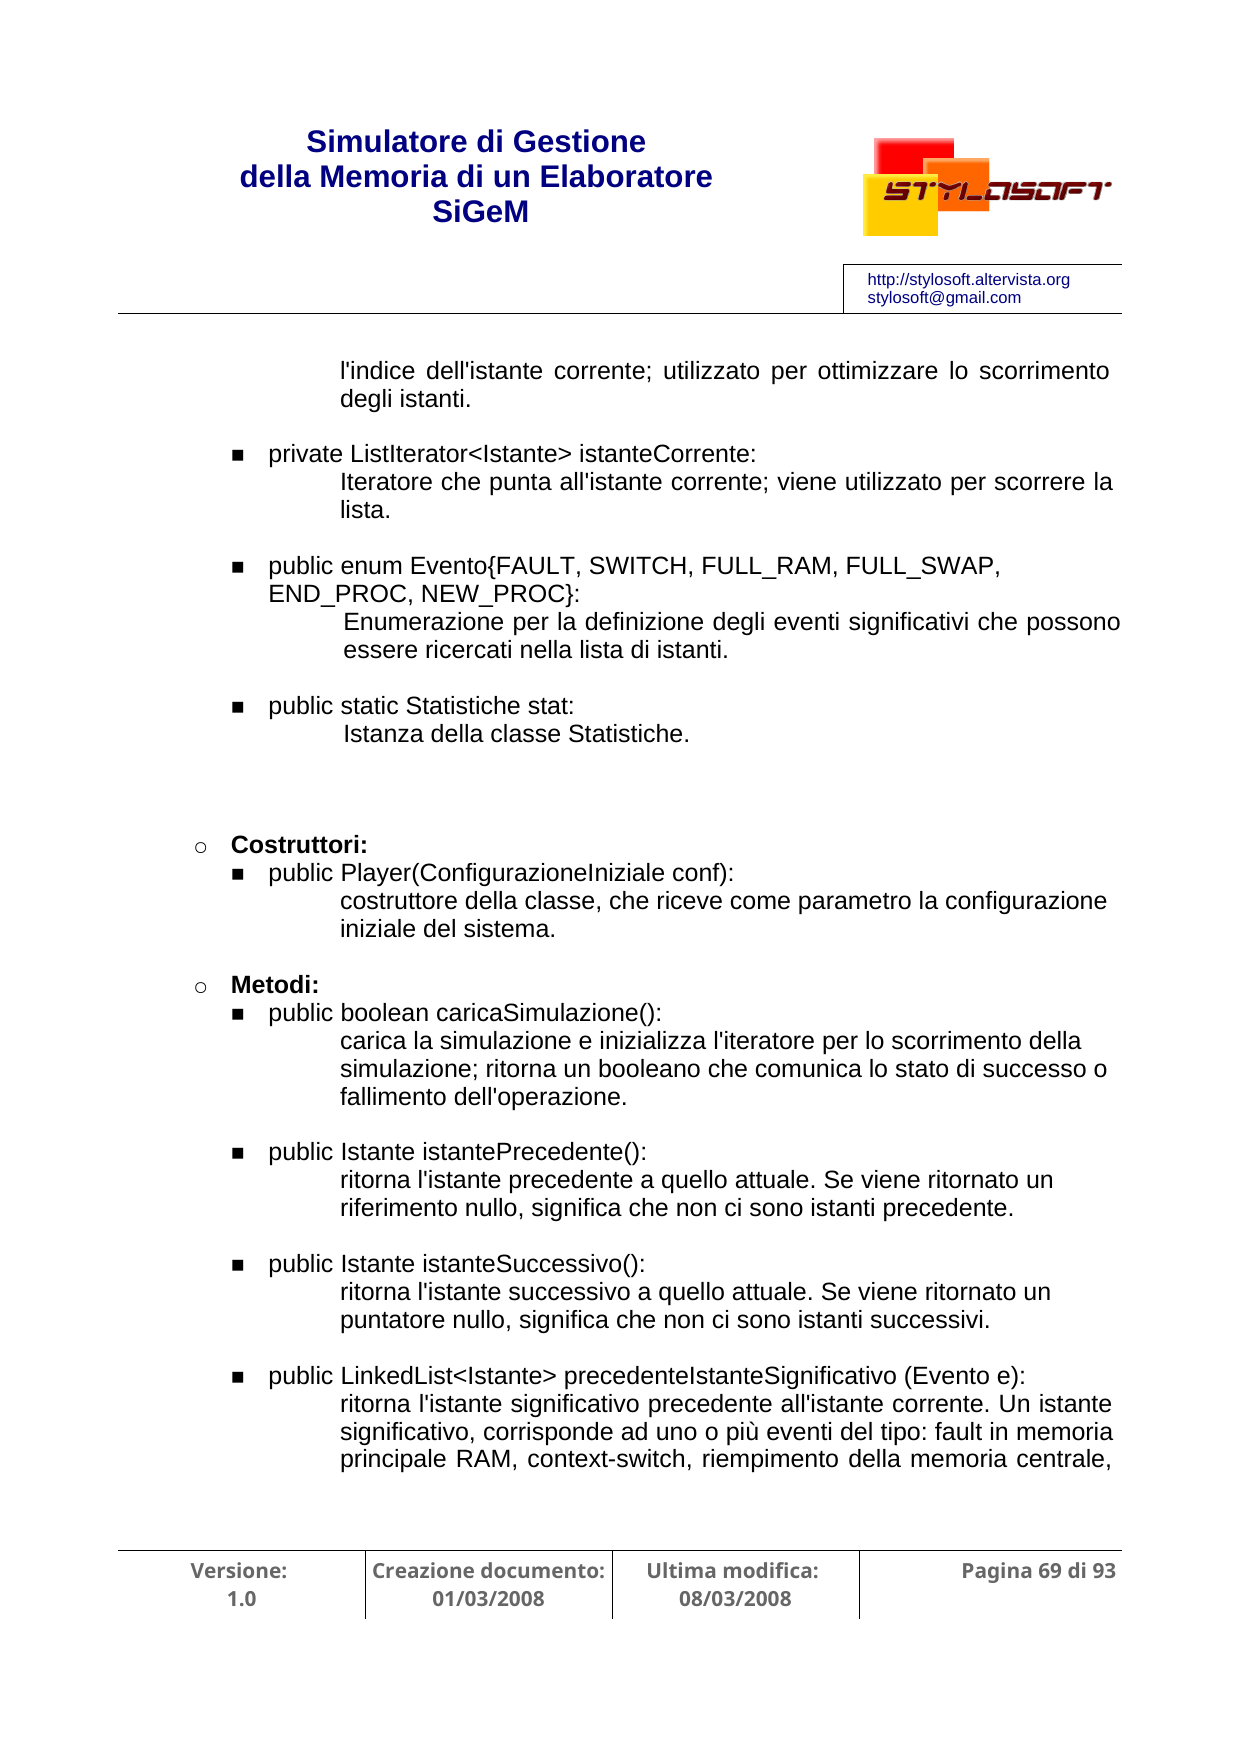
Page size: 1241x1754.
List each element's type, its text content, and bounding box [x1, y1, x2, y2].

list public enum Evento{FAULT, SWITCH, FULL_RAM, FULL_SWAP, END_PROC, NEW_PROC}: [231, 552, 1122, 608]
text l'indice dell'istante corrente; utilizzato per ottimizzare lo scorrimento degli istanti. [118, 357, 1122, 412]
list public static Statistiche stat: [231, 692, 1122, 719]
text ritorna l'istante significativo precedente all'istante corrente. Un istante significativo, corrisponde ad uno o più eventi del tipo: fault in memoria principale RAM, context-switch, riempimento della memoria centrale, [118, 1389, 1122, 1473]
text ritorna l'istante precedente a quello attuale. Se viene ritornato un riferimento nullo, significa che non ci sono istanti precedente. [118, 1166, 1122, 1222]
list public Istante istantePrecedente(): [231, 1138, 1122, 1166]
text ritorna l'istante successivo a quello attuale. Se viene ritornato un puntatore nullo, significa che non ci sono istanti successivi. [118, 1278, 1122, 1334]
text carica la simulazione e inizializza l'iteratore per lo scorrimento della simulazione; ritorna un booleano che comunica lo stato di successo o fallimento dell'operazione. [118, 1027, 1122, 1110]
list Enumerazione per la definizione degli eventi significativi che possono essere ricercati nella lista di istanti. [306, 608, 1122, 664]
list Metodi: [193, 971, 1122, 999]
list private ListIterator<Istante> istanteCorrente: [231, 440, 1122, 468]
list public Istante istanteSuccessivo(): [231, 1250, 1122, 1278]
text Iteratore che punta all'istante corrente; viene utilizzato per scorrere la lista. [118, 468, 1122, 524]
list Istanza della classe Statistiche. [306, 719, 1122, 747]
list public Player(ConfigurazioneIniziale conf): [231, 859, 1122, 887]
list public boolean caricaSimulazione(): [231, 999, 1122, 1027]
text costruttore della classe, che riceve come parametro la configurazione iniziale del sistema. [118, 887, 1122, 943]
picture [848, 123, 1117, 247]
list public LinkedList<Istante> precedenteIstanteSignificativo (Evento e): [231, 1362, 1122, 1389]
list Costruttori: [193, 831, 1122, 859]
